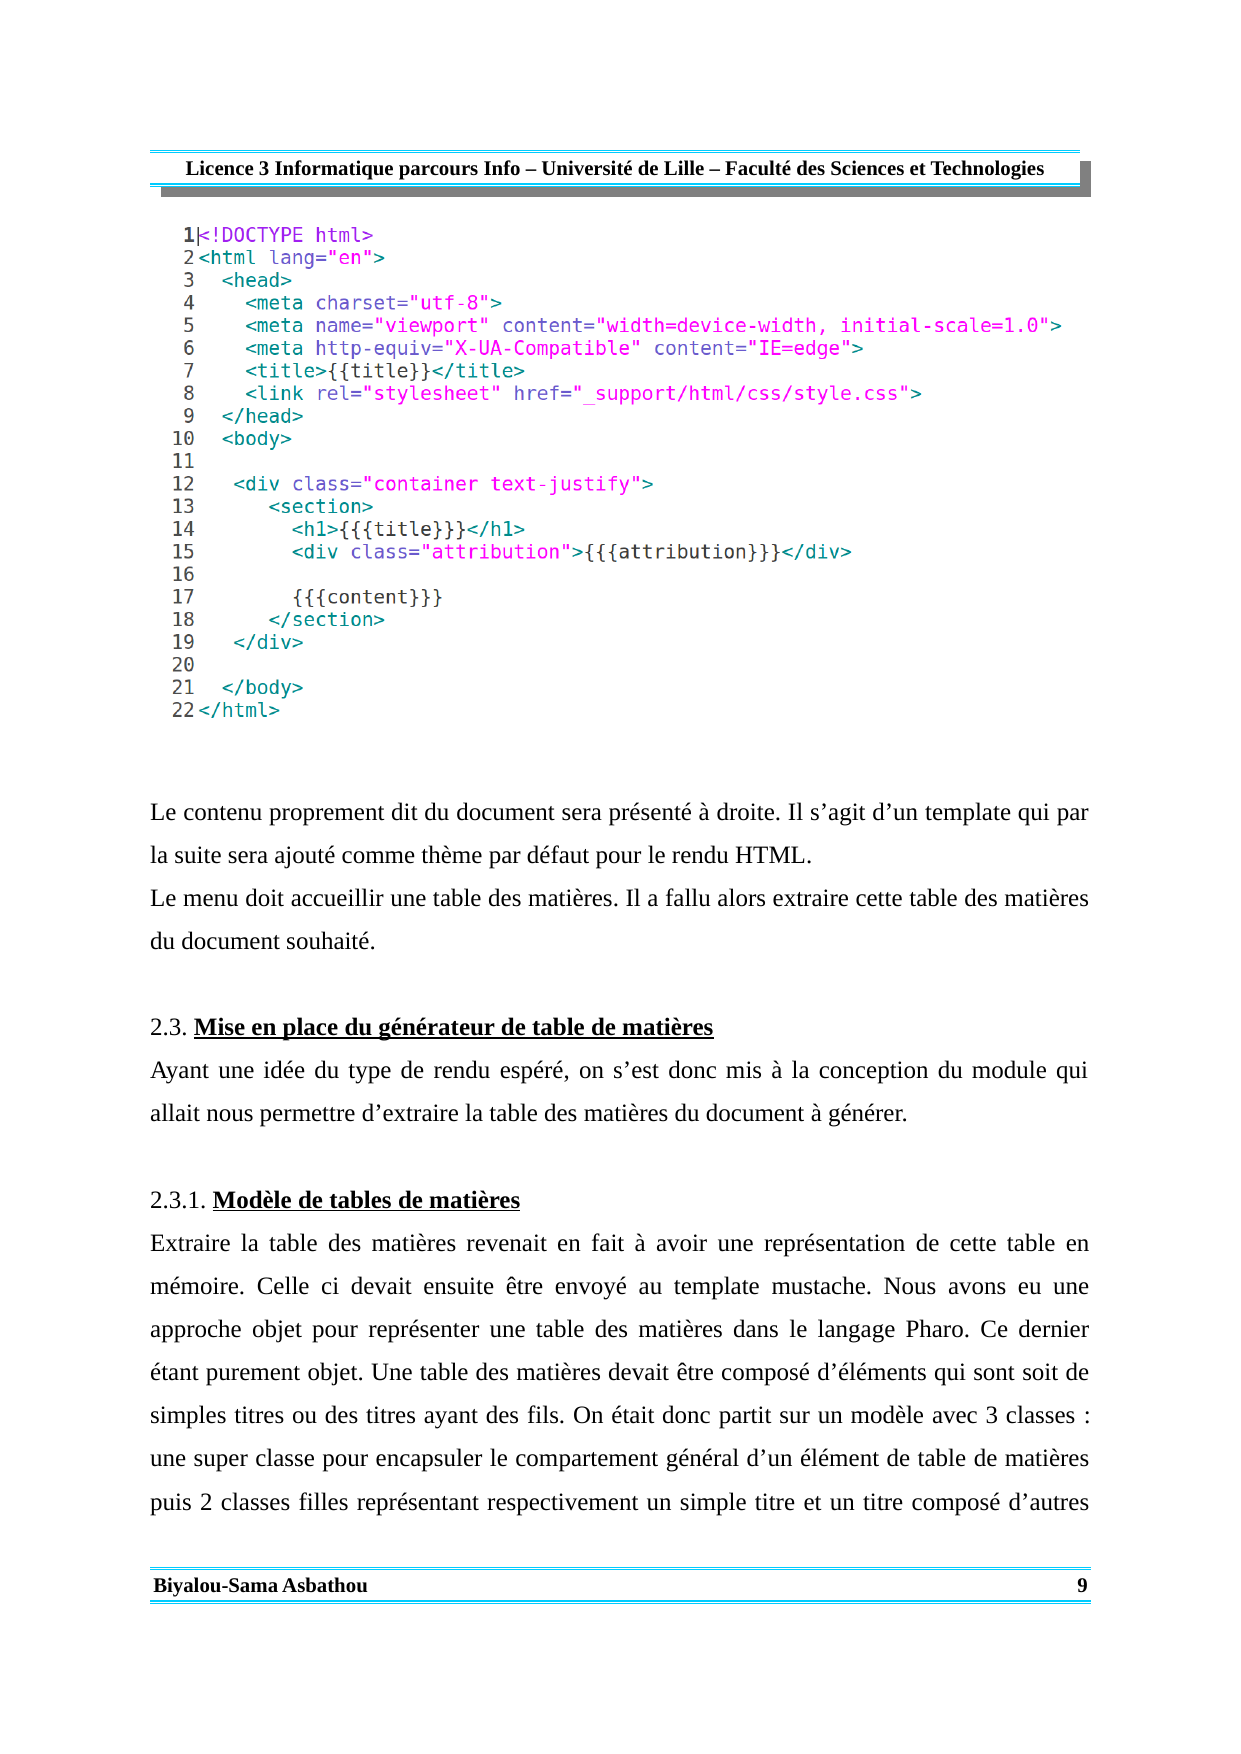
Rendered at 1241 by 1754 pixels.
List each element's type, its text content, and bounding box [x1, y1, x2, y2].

text Le contenu proprement dit du document sera présenté à droite. Il s’agit d’un template qui par la suite sera ajouté comme thème par défaut pour le rendu HTML. [150, 797, 1091, 868]
text 2.3.1. Modèle de tables de matières [150, 1185, 1091, 1213]
text 2.3. Mise en place du générateur de table de matières [150, 1012, 1091, 1041]
text Extraire la table des matières revenait en fait à avoir une représentation de cette table en mémoire. Celle ci devait ensuite être envoyé au template mustache. Nous avons eu une approche objet pour représenter une table des matières dans le langage Pharo. Ce dernier étant purement objet. Une table des matières devait être composé d’éléments qui sont soit de simples titres ou des titres ayant des fils. On était donc partit sur un modèle avec 3 classes : une super classe pour encapsuler le compartement général d’un élément de table de matières puis 2 classes filles représentant respectivement un simple titre et un titre composé d’autres [150, 1228, 1091, 1515]
text Le menu doit accueillir une table des matières. Il a fallu alors extraire cette table des matières du document souhaité. [150, 883, 1091, 955]
text Ayant une idée du type de rendu espéré, on s’est donc mis à la conception du module qui allait nous permettre d’extraire la table des matières du document à générer. [150, 1055, 1091, 1127]
picture [171, 227, 1070, 739]
